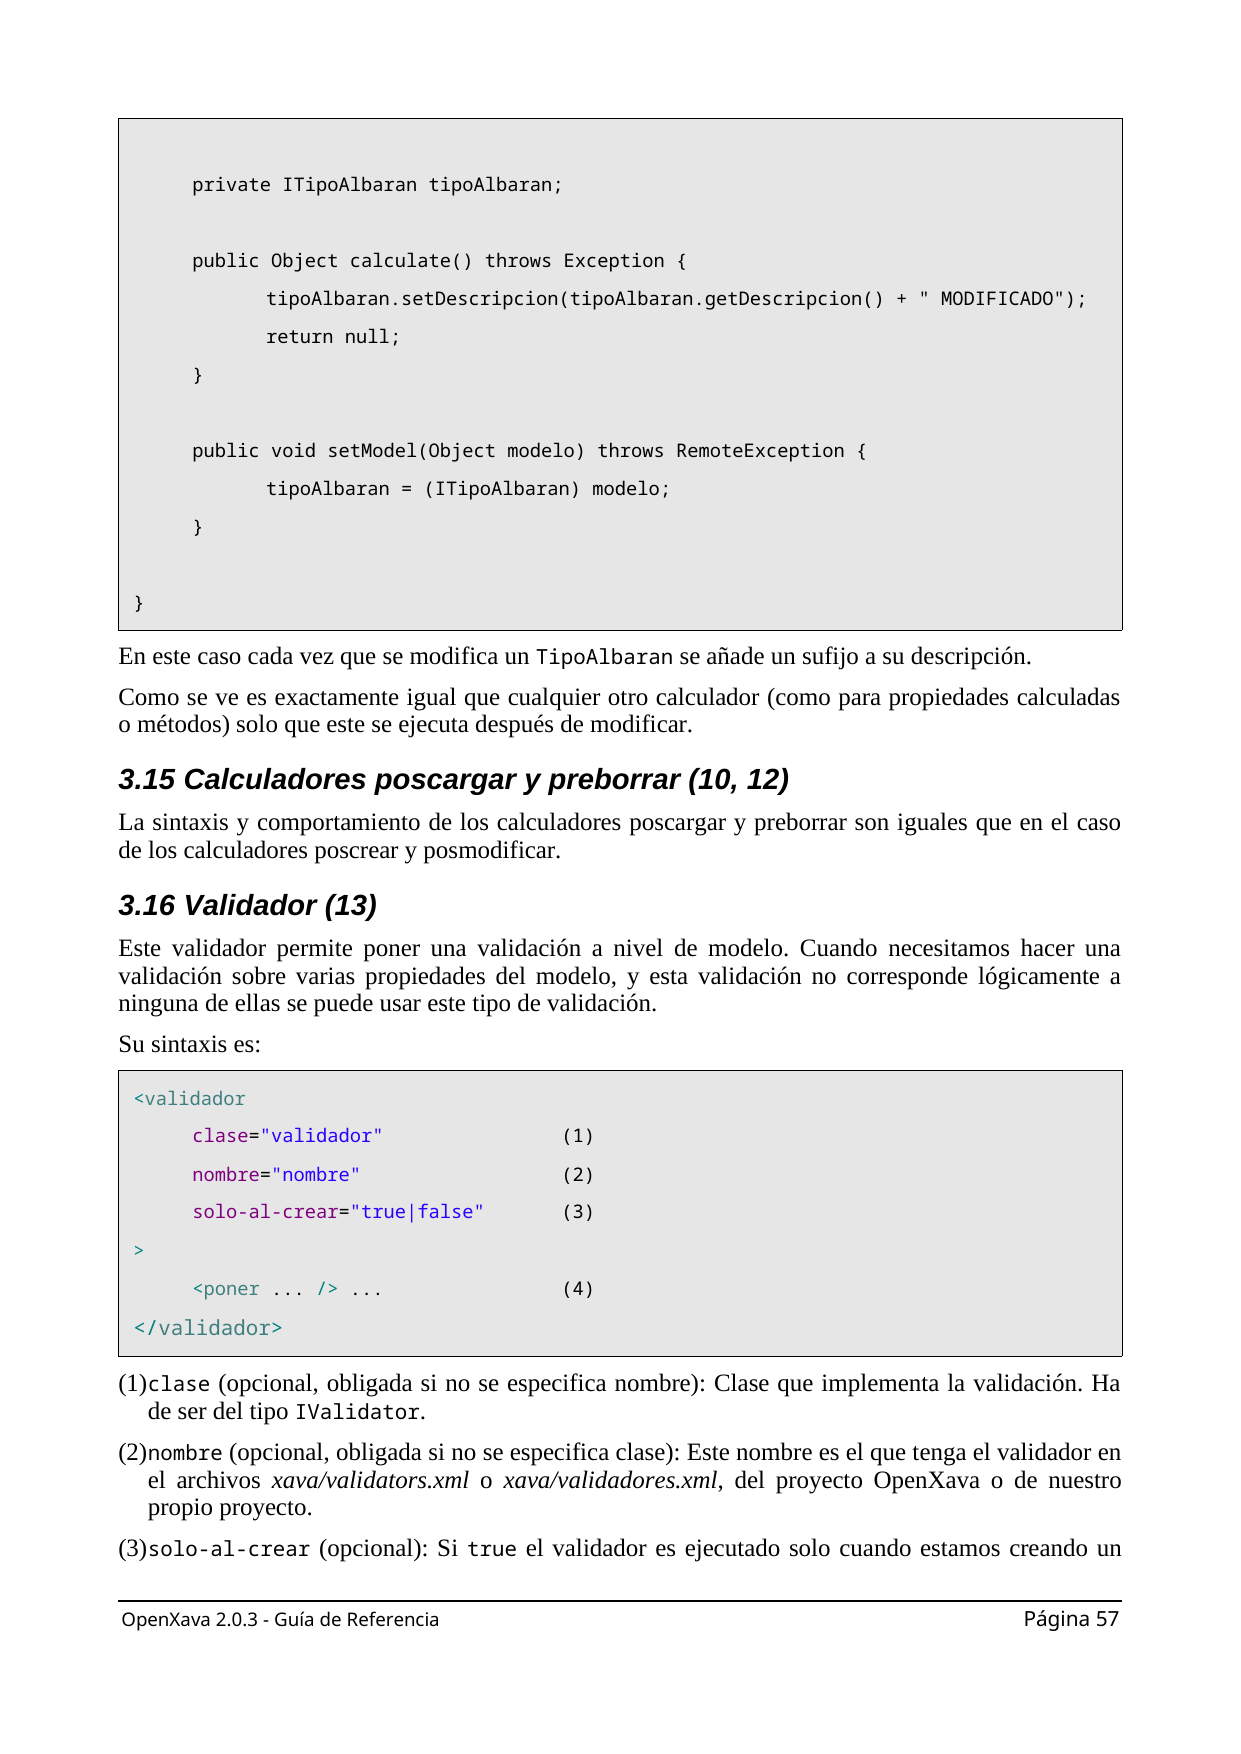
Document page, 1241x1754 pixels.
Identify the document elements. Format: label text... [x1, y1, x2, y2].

text En este caso cada vez que se modifica un TipoAlbaran se añade un sufijo a su descripción. [118, 642, 1122, 670]
text solo-al-crear="true|false" (3) [119, 1184, 1122, 1222]
text Su sintaxis es: [118, 1030, 1122, 1057]
text <validador [119, 1071, 1122, 1108]
text public Object calculate() throws Exception { [119, 232, 1122, 270]
text > [119, 1222, 1122, 1260]
text La sintaxis y comportamiento de los calculadores poscargar y preborrar son iguales que en el caso de los calculadores poscrear y posmodificar. [118, 808, 1122, 864]
list solo-al-crear (opcional): Si true el validador es ejecutado solo cuando estamos creando un [118, 1534, 1122, 1562]
text Como se ve es exactamente igual que cualquier otro calculador (como para propiedades calculadas o métodos) solo que este se ejecuta después de modificar. [118, 683, 1122, 738]
text } [119, 346, 1122, 384]
subtitle Calculadores poscargar y preborrar (10, 12) [118, 763, 1122, 796]
text <poner ... /> ... (4) [119, 1260, 1122, 1298]
text nombre="nombre" (2) [119, 1146, 1122, 1184]
text </validador> [119, 1298, 1122, 1356]
text } [119, 574, 1122, 630]
text tipoAlbaran.setDescripcion(tipoAlbaran.getDescripcion() + " MODIFICADO"); [119, 270, 1122, 308]
text tipoAlbaran = (ITipoAlbaran) modelo; [119, 460, 1122, 498]
text public void setModel(Object modelo) throws RemoteException { [119, 422, 1122, 460]
subtitle Validador (13) [118, 889, 1122, 922]
list nombre (opcional, obligada si no se especifica clase): Este nombre es el que tenga el validador en el archivos xava/validators.xml o xava/validadores.xml, del proyecto OpenXava o de nuestro propio proyecto. [118, 1438, 1122, 1521]
list clase (opcional, obligada si no se especifica nombre): Clase que implementa la validación. Ha de ser del tipo IValidator. [118, 1369, 1122, 1425]
text private ITipoAlbaran tipoAlbaran; [119, 156, 1122, 194]
text return null; [119, 308, 1122, 346]
text Este validador permite poner una validación a nivel de modelo. Cuando necesitamos hacer una validación sobre varias propiedades del modelo, y esta validación no corresponde lógicamente a ninguna de ellas se puede usar este tipo de validación. [118, 934, 1122, 1017]
text } [119, 498, 1122, 536]
text clase="validador" (1) [119, 1108, 1122, 1146]
